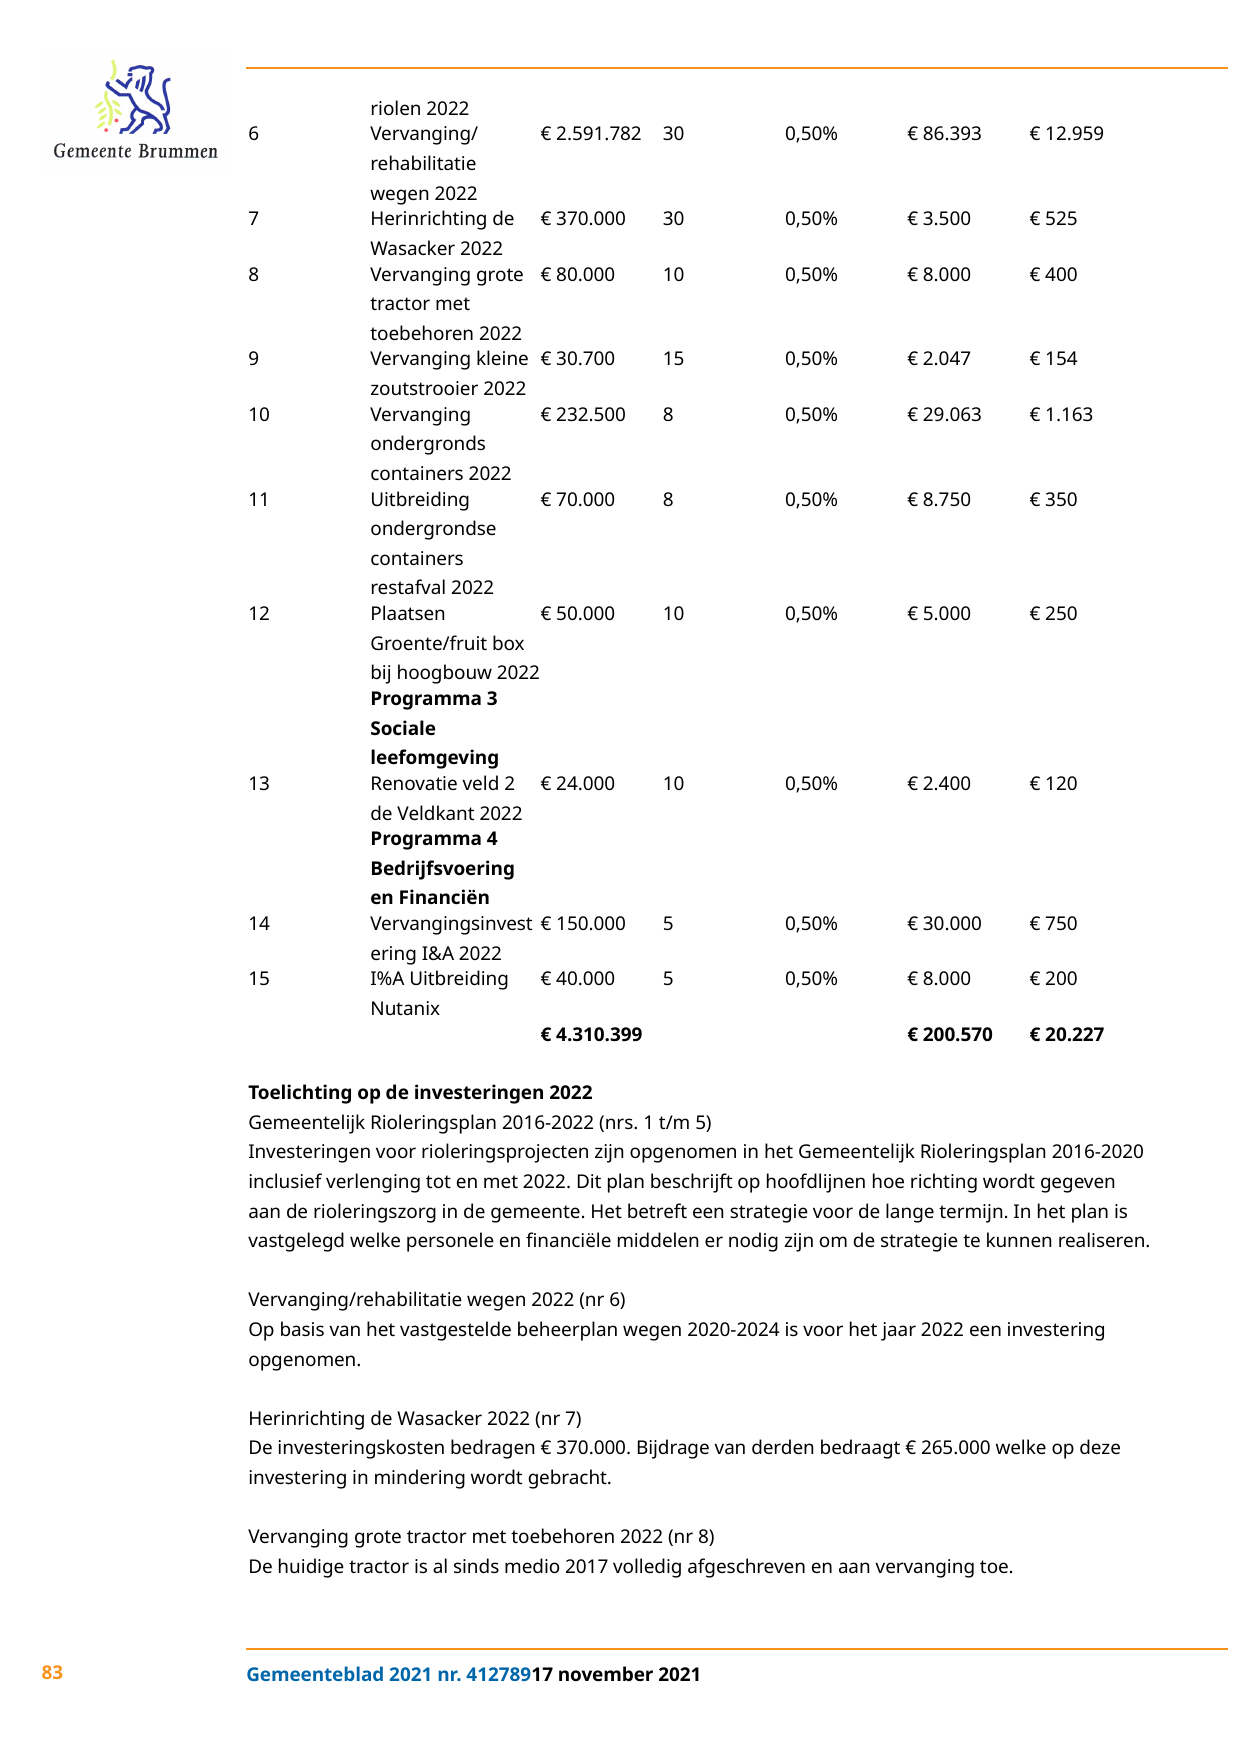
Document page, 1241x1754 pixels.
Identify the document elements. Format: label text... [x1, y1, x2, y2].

table_cell € 400 [1029, 261, 1152, 346]
table_cell [785, 825, 907, 910]
table_cell [1029, 95, 1152, 121]
table_cell 0,50% [785, 770, 907, 825]
table_cell € 80.000 [540, 261, 663, 346]
text Gemeentelijk Rioleringsplan 2016-2022 (nrs. 1 t/m 5) [248, 1109, 1152, 1135]
table_cell Vervanging/rehabilitatie wegen 2022 [370, 121, 540, 205]
table_cell € 24.000 [540, 770, 663, 825]
table_cell 7 [248, 205, 370, 261]
table_cell 0,50% [785, 910, 907, 966]
picture [41, 47, 231, 172]
table_cell Vervanging ondergronds containers 2022 [370, 401, 540, 486]
table_cell 10 [663, 770, 785, 825]
table_cell [248, 95, 370, 121]
table_cell [540, 685, 663, 770]
table_cell € 29.063 [907, 401, 1029, 486]
table_cell [370, 1021, 540, 1047]
table_cell € 150.000 [540, 910, 663, 966]
table_cell [907, 685, 1029, 770]
table_cell 10 [248, 401, 370, 486]
table_cell € 30.000 [907, 910, 1029, 966]
table_cell € 2.400 [907, 770, 1029, 825]
table_cell Uitbreiding ondergrondse containers restafval 2022 [370, 486, 540, 600]
table_cell € 8.000 [907, 966, 1029, 1021]
table_cell [540, 825, 663, 910]
text Herinrichting de Wasacker 2022 (nr 7) [248, 1405, 1152, 1431]
table_cell € 4.310.399 [540, 1021, 663, 1047]
table_cell [1029, 685, 1152, 770]
table_cell riolen 2022 [370, 95, 540, 121]
table_cell € 50.000 [540, 600, 663, 685]
table_cell 10 [663, 261, 785, 346]
table_cell 0,50% [785, 966, 907, 1021]
table_cell 5 [663, 966, 785, 1021]
table_cell 8 [248, 261, 370, 346]
table_cell [248, 1021, 370, 1047]
table_cell 14 [248, 910, 370, 966]
table_cell € 250 [1029, 600, 1152, 685]
table_cell € 232.500 [540, 401, 663, 486]
table_cell 0,50% [785, 261, 907, 346]
table_cell Vervangingsinvestering I&A 2022 [370, 910, 540, 966]
table_cell € 1.163 [1029, 401, 1152, 486]
table_cell 0,50% [785, 600, 907, 685]
table_cell € 3.500 [907, 205, 1029, 261]
table_cell [248, 685, 370, 770]
text De huidige tractor is al sinds medio 2017 volledig afgeschreven en aan vervanging toe. [248, 1553, 1152, 1578]
table_cell 10 [663, 600, 785, 685]
table_cell [907, 825, 1029, 910]
table_cell [248, 825, 370, 910]
table_cell [785, 95, 907, 121]
table_cell [540, 95, 663, 121]
table_cell Programma 4 Bedrijfsvoering en Financiën [370, 825, 540, 910]
table_cell € 200.570 [907, 1021, 1029, 1047]
table_cell 15 [248, 966, 370, 1021]
table_cell € 750 [1029, 910, 1152, 966]
text Vervanging grote tractor met toebehoren 2022 (nr 8) [248, 1523, 1152, 1549]
table_cell € 370.000 [540, 205, 663, 261]
table_cell Vervanging kleine zoutstrooier 2022 [370, 346, 540, 401]
text De investeringskosten bedragen € 370.000. Bijdrage van derden bedraagt € 265.000 welke op deze investering in mindering wordt gebracht. [248, 1434, 1152, 1490]
table_cell 0,50% [785, 486, 907, 600]
table_cell Herinrichting de Wasacker 2022 [370, 205, 540, 261]
table_cell € 200 [1029, 966, 1152, 1021]
table_cell Renovatie veld 2 de Veldkant 2022 [370, 770, 540, 825]
table_cell € 8.000 [907, 261, 1029, 346]
table_cell € 20.227 [1029, 1021, 1152, 1047]
table_cell € 30.700 [540, 346, 663, 401]
table_cell € 525 [1029, 205, 1152, 261]
table_cell 15 [663, 346, 785, 401]
table_cell [663, 1021, 785, 1047]
text Toelichting op de investeringen 2022 [248, 1079, 1152, 1105]
table_cell [663, 95, 785, 121]
table_cell 0,50% [785, 121, 907, 205]
table_cell [663, 825, 785, 910]
table_cell 6 [248, 121, 370, 205]
table_cell € 154 [1029, 346, 1152, 401]
table_cell Programma 3 Sociale leefomgeving [370, 685, 540, 770]
table_cell Plaatsen Groente/fruit box bij hoogbouw 2022 [370, 600, 540, 685]
table_cell [663, 685, 785, 770]
table_cell 9 [248, 346, 370, 401]
table_cell € 40.000 [540, 966, 663, 1021]
table_cell € 12.959 [1029, 121, 1152, 205]
table_cell [1029, 825, 1152, 910]
table_cell € 2.591.782 [540, 121, 663, 205]
table_cell € 350 [1029, 486, 1152, 600]
table_cell 11 [248, 486, 370, 600]
table_cell € 2.047 [907, 346, 1029, 401]
table_cell 30 [663, 205, 785, 261]
table_cell I%A Uitbreiding Nutanix [370, 966, 540, 1021]
table_cell [907, 95, 1029, 121]
table_cell € 5.000 [907, 600, 1029, 685]
table_cell € 8.750 [907, 486, 1029, 600]
table_cell [785, 685, 907, 770]
table_cell 13 [248, 770, 370, 825]
table_cell [785, 1021, 907, 1047]
table_cell 0,50% [785, 401, 907, 486]
table_cell € 70.000 [540, 486, 663, 600]
text Op basis van het vastgestelde beheerplan wegen 2020-2024 is voor het jaar 2022 een investering opgenomen. [248, 1316, 1152, 1371]
text Vervanging/rehabilitatie wegen 2022 (nr 6) [248, 1287, 1152, 1312]
table_cell 0,50% [785, 205, 907, 261]
table_cell 0,50% [785, 346, 907, 401]
table_cell 5 [663, 910, 785, 966]
text Investeringen voor rioleringsprojecten zijn opgenomen in het Gemeentelijk Rioleringsplan 2016-2020 inclusief verlenging tot en met 2022. Dit plan beschrijft op hoofdlijnen hoe richting wordt gegeven aan de rioleringszorg in de gemeente. Het betreft een strategie voor de lange termijn. In het plan is vastgelegd welke personele en financiële middelen er nodig zijn om de strategie te kunnen realiseren. [248, 1139, 1152, 1253]
table_cell 30 [663, 121, 785, 205]
table_cell € 86.393 [907, 121, 1029, 205]
table_cell 12 [248, 600, 370, 685]
table_cell 8 [663, 486, 785, 600]
table_cell 8 [663, 401, 785, 486]
table_cell € 120 [1029, 770, 1152, 825]
table_cell Vervanging grote tractor met toebehoren 2022 [370, 261, 540, 346]
